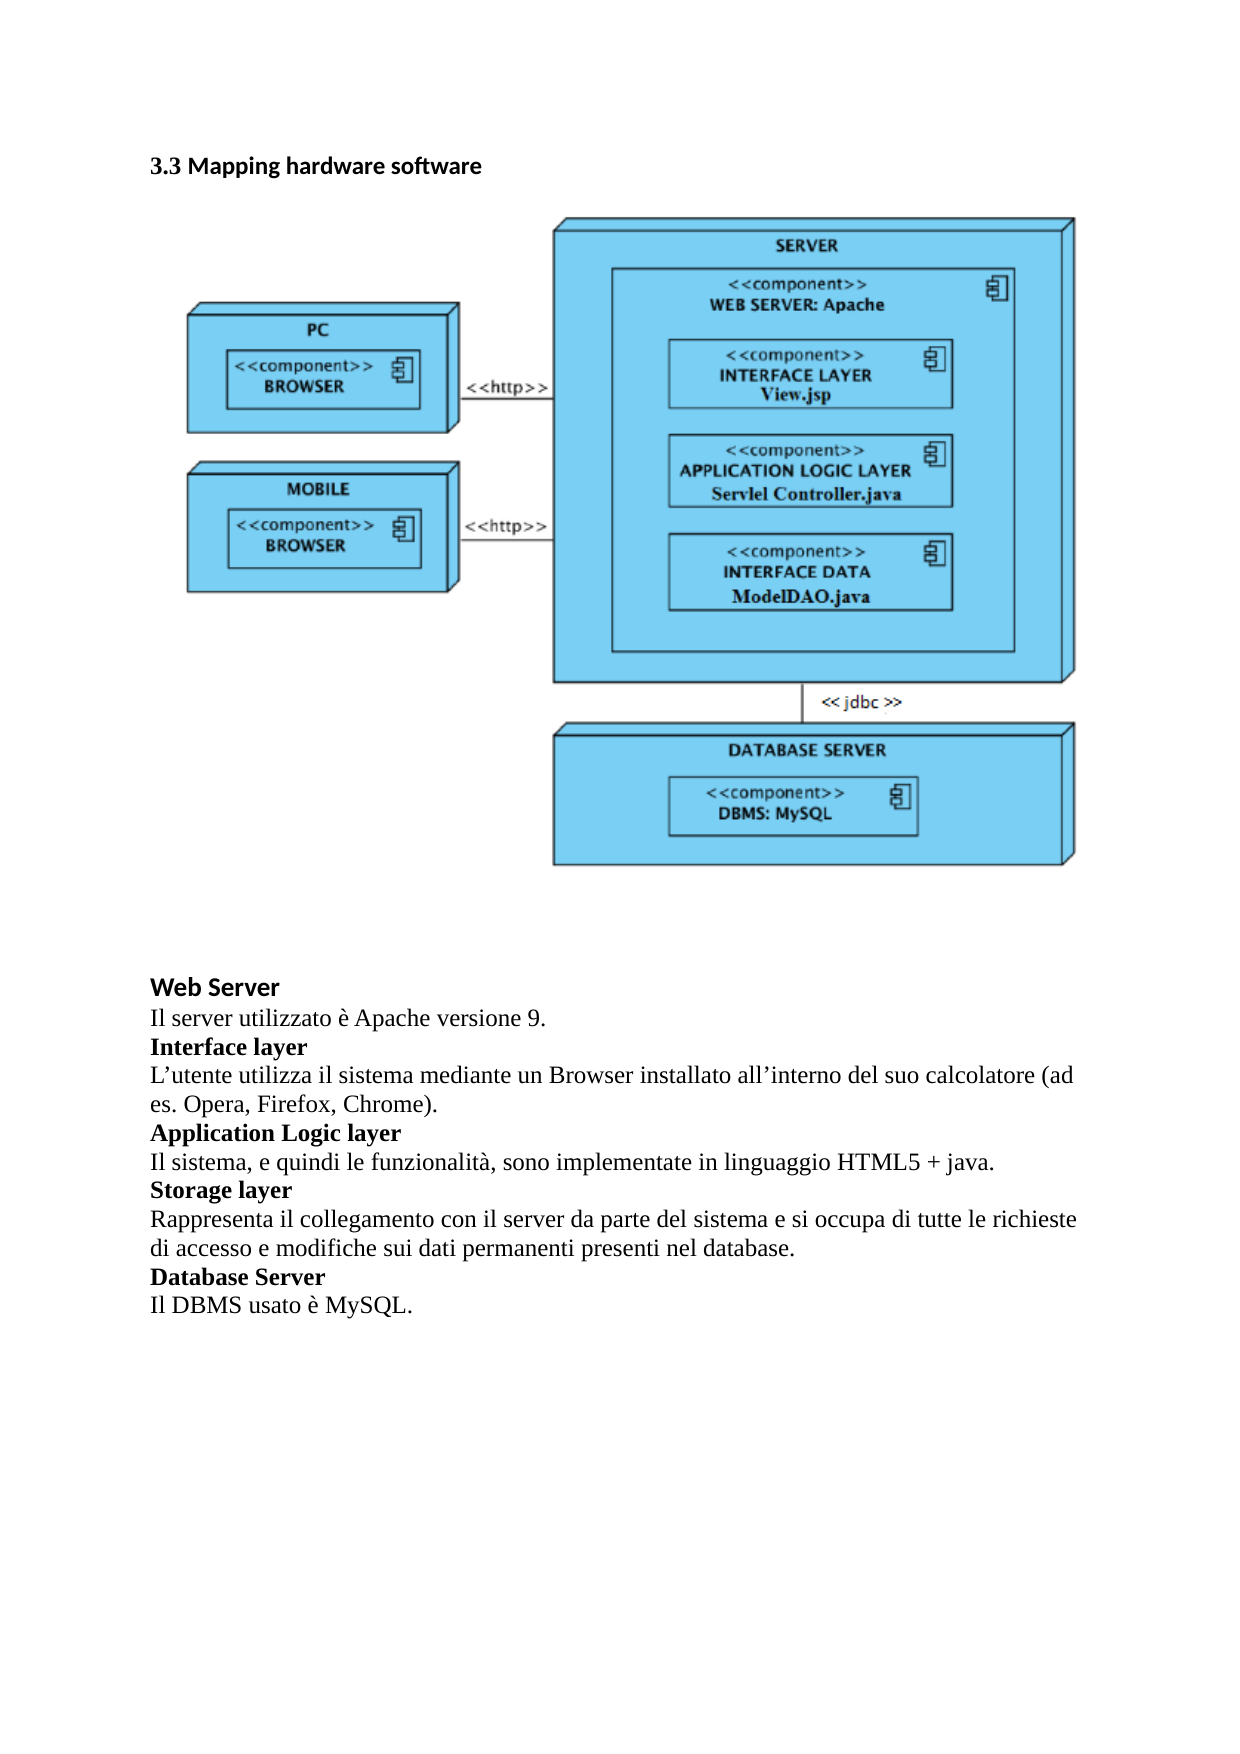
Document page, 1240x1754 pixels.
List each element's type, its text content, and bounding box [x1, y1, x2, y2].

text 3.3 Mapping hardware software [150, 150, 1091, 181]
text Il server utilizzato è Apache versione 9. [150, 1003, 1091, 1032]
text Rappresenta il collegamento con il server da parte del sistema e si occupa di tutte le richieste [150, 1204, 1091, 1233]
text Application Logic layer [150, 1118, 1091, 1147]
text es. Opera, Firefox, Chrome). [150, 1089, 1091, 1118]
text L’utente utilizza il sistema mediante un Browser installato all’interno del suo calcolatore (ad [150, 1060, 1091, 1089]
text di accesso e modifiche sui dati permanenti presenti nel database. [150, 1233, 1091, 1262]
text Interface layer [150, 1032, 1091, 1060]
text Database Server [150, 1262, 1091, 1290]
text Storage layer [150, 1175, 1091, 1204]
text Il sistema, e quindi le funzionalità, sono implementate in linguaggio HTML5 + java. [150, 1147, 1091, 1175]
text Il DBMS usato è MySQL. [150, 1290, 1091, 1319]
text Web Server [150, 970, 1091, 1003]
